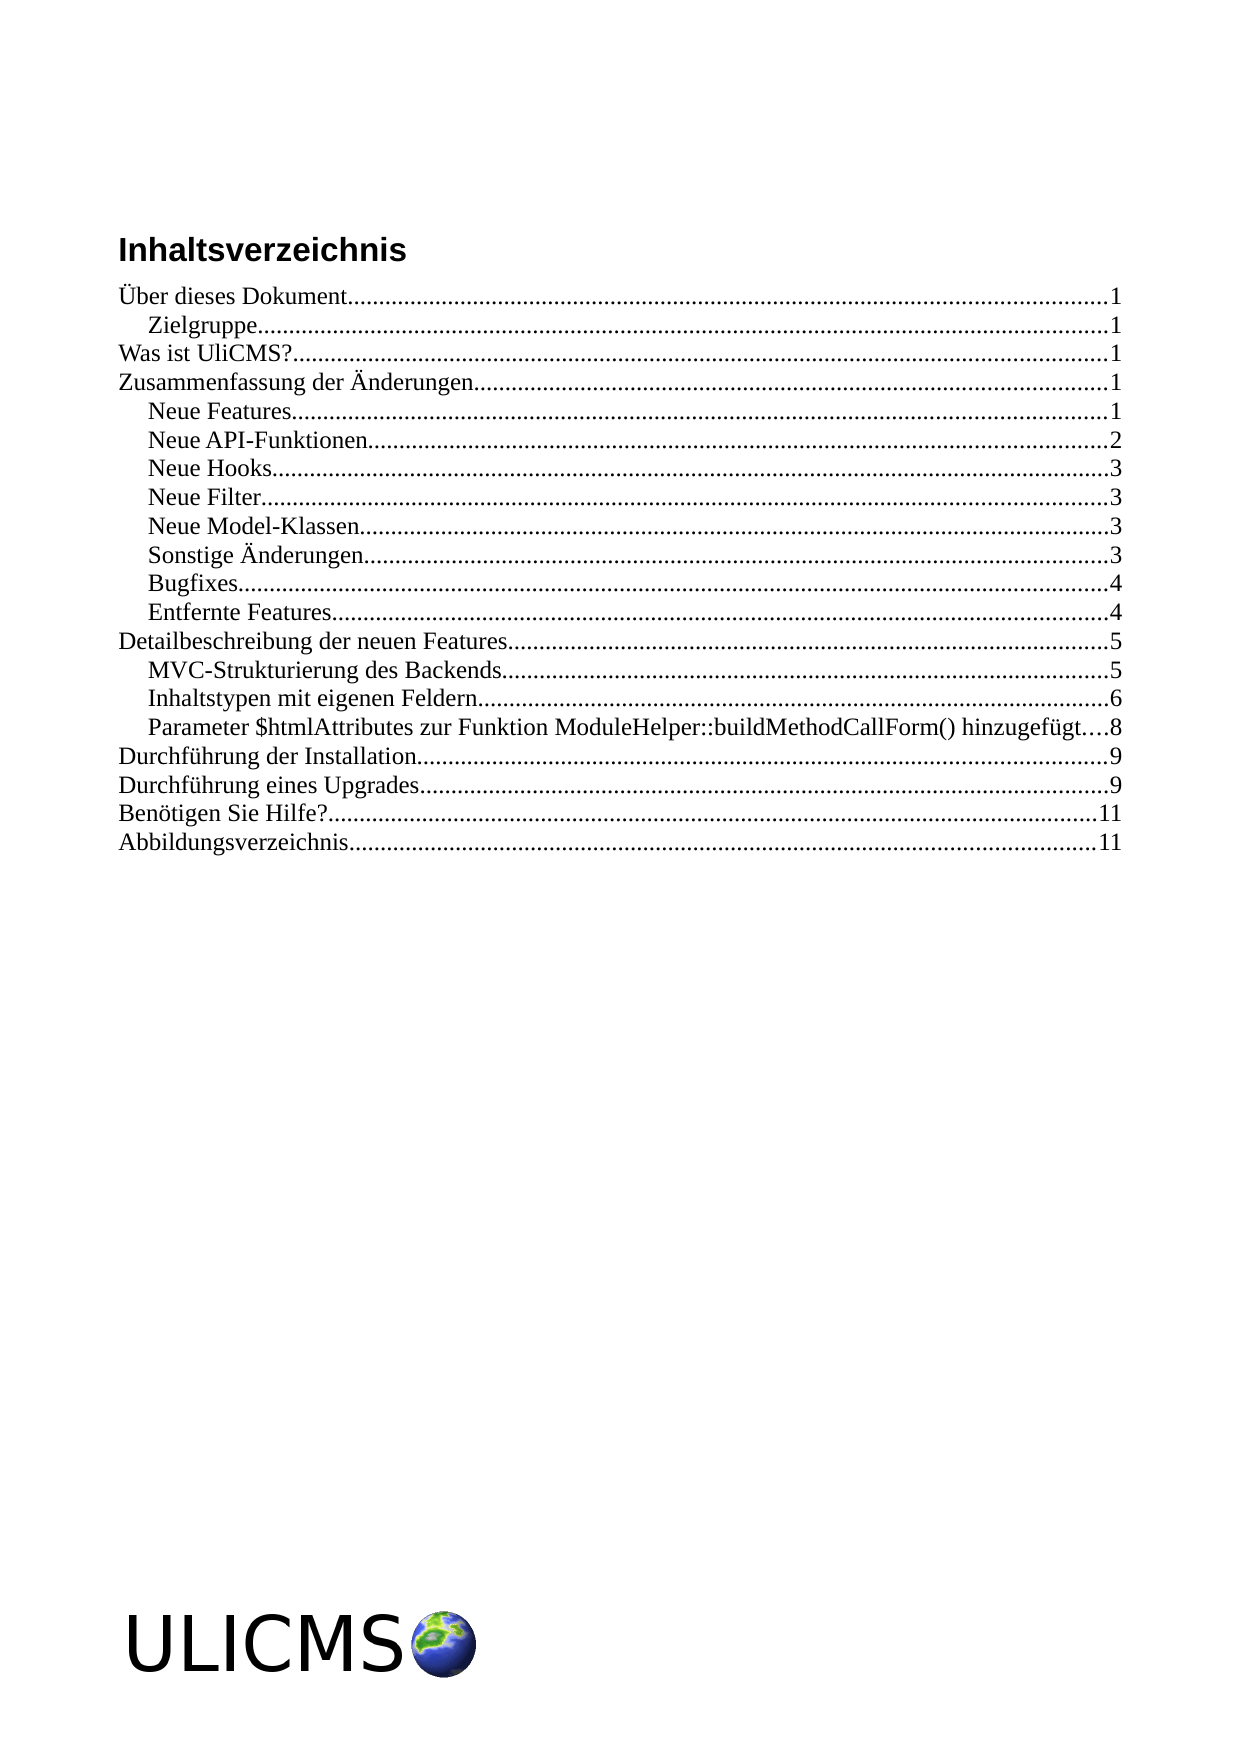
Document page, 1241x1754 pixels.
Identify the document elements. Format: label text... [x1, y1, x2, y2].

text Inhaltstypen mit eigenen Feldern 6 [148, 683, 1122, 712]
text Zielgruppe 1 [148, 310, 1122, 338]
picture [118, 1607, 479, 1681]
text Bugfixes 4 [148, 568, 1122, 597]
text Zusammenfassung der Änderungen 1 [118, 367, 1122, 396]
text Detailbeschreibung der neuen Features 5 [118, 626, 1122, 655]
subtitle Inhaltsverzeichnis [118, 230, 1122, 268]
text Abbildungsverzeichnis 11 [118, 827, 1122, 856]
text Neue Model-Klassen 3 [148, 511, 1122, 540]
text Durchführung eines Upgrades 9 [118, 770, 1122, 798]
text Was ist UliCMS? 1 [118, 338, 1122, 367]
text Benötigen Sie Hilfe? 11 [118, 798, 1122, 827]
text Parameter $htmlAttributes zur Funktion ModuleHelper::buildMethodCallForm() hinzugefügt 8 [148, 712, 1122, 741]
text Über dieses Dokument 1 [118, 281, 1122, 310]
text MVC-Strukturierung des Backends 5 [148, 655, 1122, 683]
text Neue API-Funktionen 2 [148, 425, 1122, 453]
text Durchführung der Installation 9 [118, 741, 1122, 770]
text Neue Features 1 [148, 396, 1122, 425]
text Sonstige Änderungen 3 [148, 540, 1122, 568]
text Neue Filter 3 [148, 482, 1122, 511]
text Entfernte Features 4 [148, 597, 1122, 626]
text Neue Hooks 3 [148, 453, 1122, 482]
